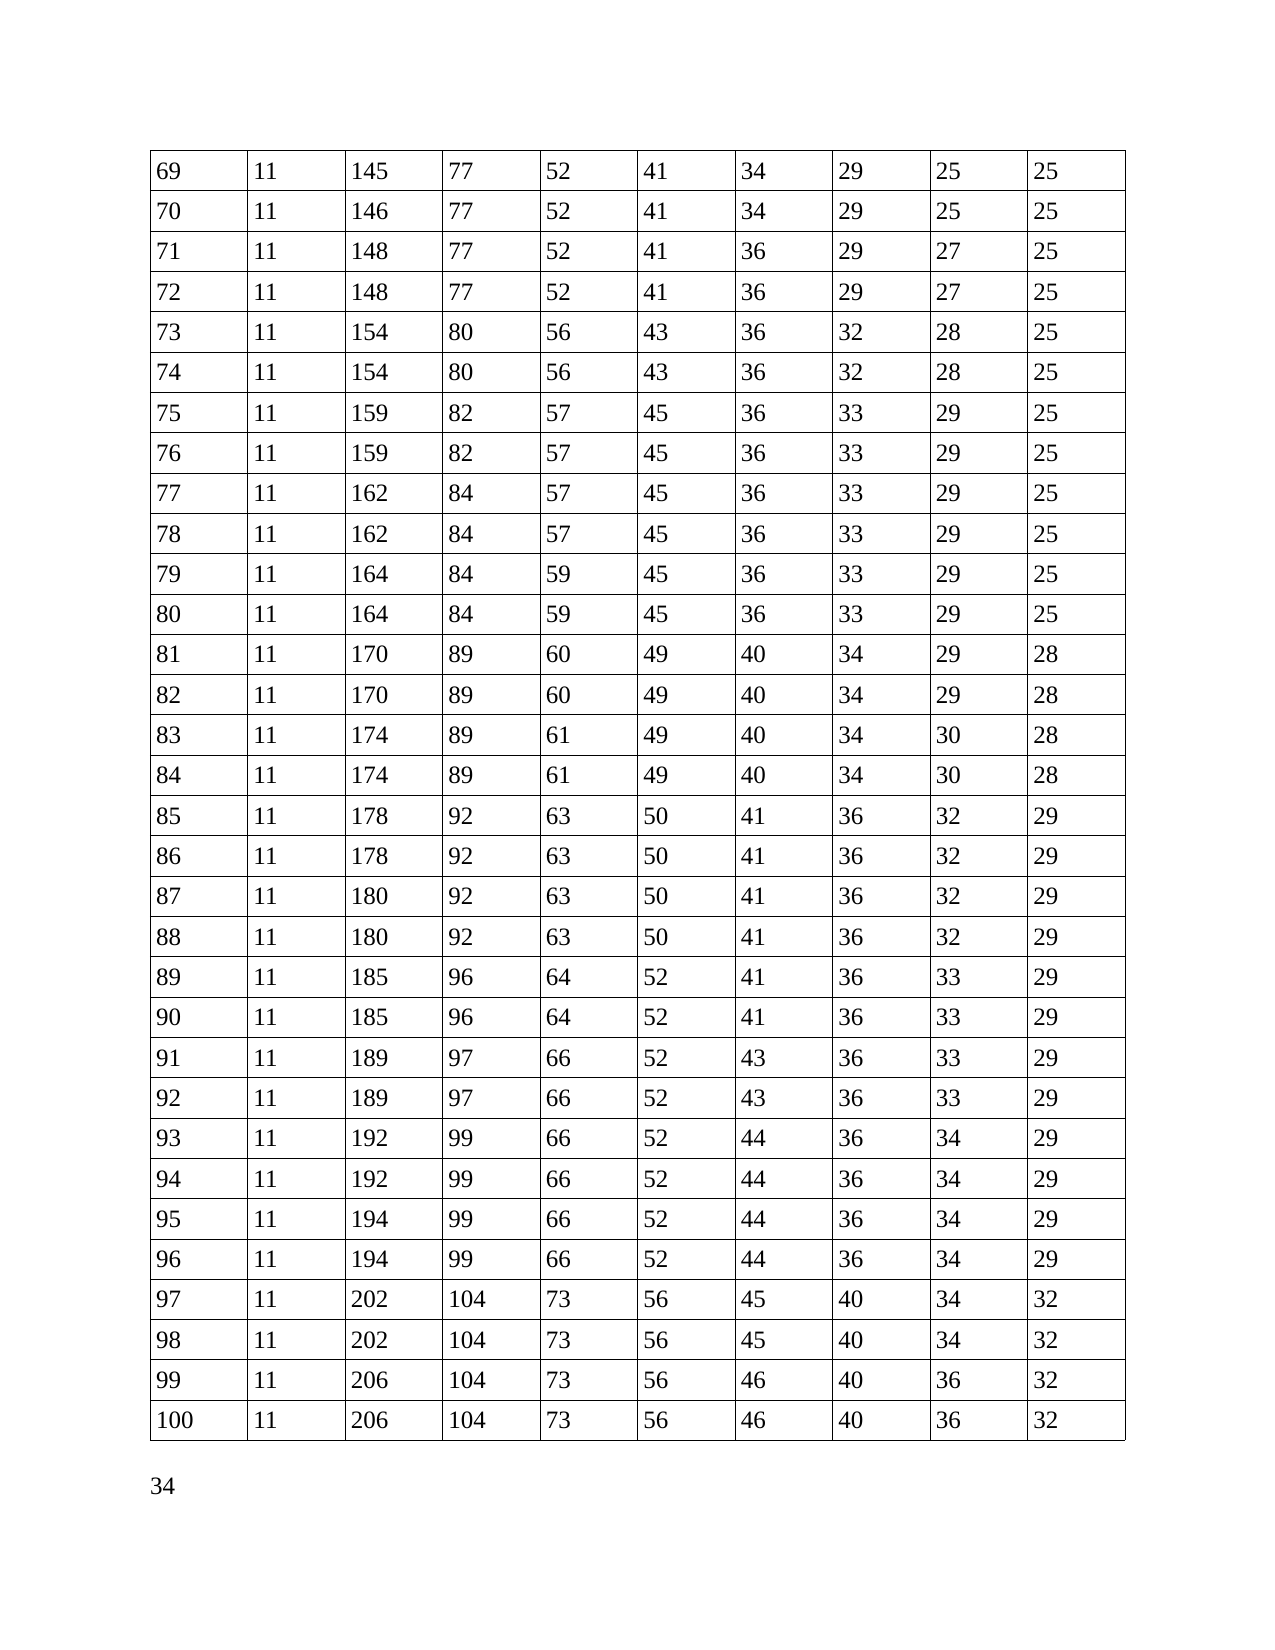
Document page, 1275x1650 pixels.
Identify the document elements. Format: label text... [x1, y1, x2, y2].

table_cell 29 [931, 433, 1027, 472]
table_cell 36 [833, 1159, 930, 1198]
table_cell 45 [638, 514, 735, 553]
table_cell 45 [736, 1320, 832, 1359]
table_cell 29 [833, 232, 930, 271]
table_cell 80 [151, 595, 247, 634]
table_cell 11 [248, 393, 345, 432]
table_cell 159 [346, 433, 442, 472]
table_cell 52 [541, 191, 637, 231]
table_cell 180 [346, 917, 442, 956]
table_cell 33 [833, 554, 930, 593]
table_cell 33 [931, 998, 1027, 1037]
table_cell 32 [833, 312, 930, 352]
table_cell 45 [638, 433, 735, 472]
table_cell 99 [443, 1159, 540, 1198]
table_cell 29 [1028, 1078, 1125, 1117]
table_cell 73 [541, 1360, 637, 1400]
table_cell 25 [1028, 312, 1125, 352]
table_cell 77 [443, 191, 540, 231]
table_cell 80 [443, 312, 540, 352]
table_cell 178 [346, 796, 442, 835]
table_cell 70 [151, 191, 247, 231]
table_cell 29 [1028, 1159, 1125, 1198]
table_cell 52 [541, 151, 637, 190]
table_cell 11 [248, 191, 345, 231]
table_cell 194 [346, 1199, 442, 1238]
table_cell 78 [151, 514, 247, 553]
table_cell 45 [736, 1280, 832, 1319]
table_cell 44 [736, 1199, 832, 1238]
table_cell 40 [736, 635, 832, 674]
table_cell 64 [541, 957, 637, 997]
table_cell 99 [151, 1360, 247, 1400]
table_cell 45 [638, 474, 735, 513]
table_cell 29 [931, 514, 1027, 553]
table_cell 92 [443, 877, 540, 916]
table_cell 92 [443, 836, 540, 876]
table_cell 36 [931, 1360, 1027, 1400]
table_cell 164 [346, 554, 442, 593]
table_cell 30 [931, 715, 1027, 755]
table_cell 41 [736, 796, 832, 835]
table_cell 41 [638, 151, 735, 190]
table_cell 52 [638, 1240, 735, 1279]
table_cell 49 [638, 675, 735, 714]
table_cell 11 [248, 312, 345, 352]
table_cell 34 [736, 151, 832, 190]
table_cell 34 [931, 1280, 1027, 1319]
table_cell 52 [638, 1119, 735, 1158]
table_cell 29 [1028, 1199, 1125, 1238]
table_cell 99 [443, 1199, 540, 1238]
table_cell 202 [346, 1320, 442, 1359]
table_cell 32 [1028, 1401, 1125, 1440]
table_cell 32 [833, 353, 930, 392]
table_cell 99 [443, 1119, 540, 1158]
table_cell 100 [151, 1401, 247, 1440]
table_cell 75 [151, 393, 247, 432]
table_cell 194 [346, 1240, 442, 1279]
table_cell 86 [151, 836, 247, 876]
table_cell 73 [541, 1320, 637, 1359]
table_cell 57 [541, 514, 637, 553]
table_cell 52 [638, 957, 735, 997]
table_cell 74 [151, 353, 247, 392]
table_cell 50 [638, 877, 735, 916]
table_cell 41 [736, 957, 832, 997]
table_cell 11 [248, 474, 345, 513]
table_cell 60 [541, 675, 637, 714]
table_cell 46 [736, 1401, 832, 1440]
table_cell 60 [541, 635, 637, 674]
table_cell 29 [1028, 998, 1125, 1037]
table_cell 94 [151, 1159, 247, 1198]
table_cell 33 [931, 1078, 1027, 1117]
table_cell 57 [541, 474, 637, 513]
table_cell 33 [833, 514, 930, 553]
table_cell 25 [1028, 554, 1125, 593]
table_cell 52 [541, 232, 637, 271]
table_cell 36 [833, 877, 930, 916]
table_cell 79 [151, 554, 247, 593]
table_cell 36 [736, 393, 832, 432]
table_cell 43 [638, 353, 735, 392]
table_cell 95 [151, 1199, 247, 1238]
table_cell 29 [1028, 1038, 1125, 1077]
table_cell 11 [248, 957, 345, 997]
table_cell 34 [833, 715, 930, 755]
table_cell 36 [833, 998, 930, 1037]
table_cell 36 [833, 1199, 930, 1238]
table_cell 27 [931, 232, 1027, 271]
table_cell 29 [1028, 957, 1125, 997]
table_cell 40 [736, 675, 832, 714]
table_cell 40 [833, 1401, 930, 1440]
table_cell 28 [931, 312, 1027, 352]
table_cell 69 [151, 151, 247, 190]
table_cell 36 [833, 1119, 930, 1158]
table_cell 66 [541, 1119, 637, 1158]
table_cell 36 [736, 595, 832, 634]
table_cell 25 [931, 151, 1027, 190]
table_cell 61 [541, 756, 637, 795]
table_cell 11 [248, 1240, 345, 1279]
table_cell 11 [248, 796, 345, 835]
table_cell 59 [541, 595, 637, 634]
table_cell 11 [248, 1199, 345, 1238]
table_cell 11 [248, 1360, 345, 1400]
table_cell 174 [346, 715, 442, 755]
table_cell 36 [736, 353, 832, 392]
table_cell 56 [638, 1280, 735, 1319]
table_cell 92 [151, 1078, 247, 1117]
table_cell 11 [248, 1078, 345, 1117]
table_cell 185 [346, 957, 442, 997]
table_cell 11 [248, 595, 345, 634]
table_cell 82 [443, 433, 540, 472]
table_cell 84 [443, 474, 540, 513]
table_cell 29 [1028, 1240, 1125, 1279]
table_cell 33 [833, 474, 930, 513]
table_cell 25 [931, 191, 1027, 231]
table_cell 85 [151, 796, 247, 835]
table_cell 73 [541, 1280, 637, 1319]
table_cell 45 [638, 595, 735, 634]
table_cell 33 [931, 957, 1027, 997]
table_cell 32 [931, 917, 1027, 956]
table_cell 41 [736, 836, 832, 876]
table_cell 25 [1028, 272, 1125, 311]
table_cell 83 [151, 715, 247, 755]
table_cell 46 [736, 1360, 832, 1400]
table_cell 81 [151, 635, 247, 674]
table_cell 89 [443, 715, 540, 755]
table_cell 11 [248, 1159, 345, 1198]
table_cell 104 [443, 1401, 540, 1440]
table_cell 29 [931, 635, 1027, 674]
table_cell 145 [346, 151, 442, 190]
table_cell 36 [833, 1038, 930, 1077]
table_cell 34 [833, 675, 930, 714]
table_cell 49 [638, 635, 735, 674]
table_cell 11 [248, 1401, 345, 1440]
table_cell 29 [833, 151, 930, 190]
table_cell 36 [833, 917, 930, 956]
table_cell 28 [1028, 675, 1125, 714]
table_cell 96 [151, 1240, 247, 1279]
table_cell 36 [736, 554, 832, 593]
table_cell 25 [1028, 433, 1125, 472]
table_cell 202 [346, 1280, 442, 1319]
table_cell 40 [736, 756, 832, 795]
table_cell 27 [931, 272, 1027, 311]
table_cell 77 [443, 232, 540, 271]
table_cell 162 [346, 514, 442, 553]
table_cell 148 [346, 272, 442, 311]
table_cell 50 [638, 917, 735, 956]
table_cell 57 [541, 393, 637, 432]
table_cell 36 [736, 312, 832, 352]
table_cell 11 [248, 353, 345, 392]
table_cell 34 [931, 1119, 1027, 1158]
table_cell 82 [151, 675, 247, 714]
table_cell 44 [736, 1119, 832, 1158]
table_cell 84 [443, 554, 540, 593]
table_cell 11 [248, 272, 345, 311]
table_cell 96 [443, 957, 540, 997]
table_cell 63 [541, 917, 637, 956]
table_cell 11 [248, 715, 345, 755]
table_cell 33 [833, 595, 930, 634]
table_cell 89 [443, 756, 540, 795]
table_cell 41 [638, 272, 735, 311]
table_cell 77 [443, 272, 540, 311]
table_cell 56 [638, 1320, 735, 1359]
table_cell 29 [931, 595, 1027, 634]
table_cell 72 [151, 272, 247, 311]
table_cell 43 [638, 312, 735, 352]
table_cell 34 [931, 1320, 1027, 1359]
table_cell 36 [736, 272, 832, 311]
table_cell 206 [346, 1401, 442, 1440]
table_cell 90 [151, 998, 247, 1037]
table_cell 66 [541, 1199, 637, 1238]
table_cell 25 [1028, 353, 1125, 392]
table_cell 159 [346, 393, 442, 432]
table_cell 40 [833, 1280, 930, 1319]
table_cell 91 [151, 1038, 247, 1077]
table_cell 73 [541, 1401, 637, 1440]
table_cell 40 [833, 1360, 930, 1400]
table_cell 11 [248, 151, 345, 190]
table_cell 63 [541, 796, 637, 835]
table_cell 63 [541, 877, 637, 916]
table_cell 29 [1028, 877, 1125, 916]
table_cell 29 [931, 675, 1027, 714]
table_cell 28 [1028, 756, 1125, 795]
table_cell 25 [1028, 595, 1125, 634]
table_cell 84 [443, 514, 540, 553]
table_cell 28 [1028, 635, 1125, 674]
table_cell 52 [638, 998, 735, 1037]
table_cell 164 [346, 595, 442, 634]
table_cell 73 [151, 312, 247, 352]
table_cell 36 [736, 433, 832, 472]
table_cell 11 [248, 1038, 345, 1077]
table_cell 36 [736, 232, 832, 271]
table_cell 52 [638, 1038, 735, 1077]
table_cell 25 [1028, 514, 1125, 553]
table_cell 104 [443, 1280, 540, 1319]
table_cell 40 [833, 1320, 930, 1359]
table_cell 89 [443, 675, 540, 714]
table_cell 32 [1028, 1360, 1125, 1400]
table_cell 76 [151, 433, 247, 472]
table_cell 178 [346, 836, 442, 876]
table_cell 63 [541, 836, 637, 876]
table_cell 66 [541, 1159, 637, 1198]
table_cell 180 [346, 877, 442, 916]
table_cell 189 [346, 1078, 442, 1117]
table_cell 56 [638, 1401, 735, 1440]
table_cell 11 [248, 554, 345, 593]
table_cell 98 [151, 1320, 247, 1359]
table_cell 36 [931, 1401, 1027, 1440]
table_cell 29 [833, 272, 930, 311]
table_cell 11 [248, 1119, 345, 1158]
table_cell 25 [1028, 191, 1125, 231]
table_cell 11 [248, 675, 345, 714]
table_cell 92 [443, 796, 540, 835]
table_cell 154 [346, 312, 442, 352]
table_cell 59 [541, 554, 637, 593]
table_cell 80 [443, 353, 540, 392]
table_cell 154 [346, 353, 442, 392]
table_cell 29 [931, 474, 1027, 513]
table_cell 11 [248, 756, 345, 795]
table_cell 11 [248, 514, 345, 553]
table_cell 146 [346, 191, 442, 231]
table_cell 50 [638, 836, 735, 876]
table_cell 25 [1028, 151, 1125, 190]
table_cell 82 [443, 393, 540, 432]
table_cell 174 [346, 756, 442, 795]
table_cell 36 [833, 957, 930, 997]
table_cell 28 [931, 353, 1027, 392]
table_cell 36 [736, 474, 832, 513]
table_cell 36 [833, 1078, 930, 1117]
table_cell 41 [638, 232, 735, 271]
table_cell 34 [833, 756, 930, 795]
table_cell 89 [443, 635, 540, 674]
table_cell 36 [833, 1240, 930, 1279]
table_cell 25 [1028, 232, 1125, 271]
table_cell 41 [638, 191, 735, 231]
table_cell 104 [443, 1320, 540, 1359]
table_cell 97 [443, 1078, 540, 1117]
table_cell 34 [931, 1199, 1027, 1238]
table_cell 25 [1028, 393, 1125, 432]
table_cell 32 [931, 877, 1027, 916]
table_cell 84 [443, 595, 540, 634]
table_cell 49 [638, 715, 735, 755]
table_cell 189 [346, 1038, 442, 1077]
table_cell 104 [443, 1360, 540, 1400]
table_cell 45 [638, 393, 735, 432]
table_cell 29 [931, 554, 1027, 593]
table_cell 40 [736, 715, 832, 755]
table_cell 32 [1028, 1280, 1125, 1319]
table_cell 11 [248, 998, 345, 1037]
table_cell 52 [638, 1078, 735, 1117]
table_cell 87 [151, 877, 247, 916]
table_cell 77 [443, 151, 540, 190]
table_cell 50 [638, 796, 735, 835]
table_cell 11 [248, 836, 345, 876]
table_cell 170 [346, 675, 442, 714]
table_cell 45 [638, 554, 735, 593]
table_cell 34 [931, 1159, 1027, 1198]
table_cell 36 [833, 836, 930, 876]
table_cell 34 [736, 191, 832, 231]
table_cell 96 [443, 998, 540, 1037]
table_cell 89 [151, 957, 247, 997]
table_cell 11 [248, 635, 345, 674]
table_cell 77 [151, 474, 247, 513]
table_cell 29 [1028, 796, 1125, 835]
table_cell 25 [1028, 474, 1125, 513]
table_cell 32 [931, 836, 1027, 876]
table_cell 56 [638, 1360, 735, 1400]
table_cell 56 [541, 312, 637, 352]
table_cell 29 [1028, 836, 1125, 876]
table_cell 192 [346, 1159, 442, 1198]
table_cell 52 [541, 272, 637, 311]
table_cell 84 [151, 756, 247, 795]
table_cell 41 [736, 998, 832, 1037]
table_cell 56 [541, 353, 637, 392]
table_cell 11 [248, 232, 345, 271]
table_cell 34 [931, 1240, 1027, 1279]
table_cell 32 [1028, 1320, 1125, 1359]
table_cell 30 [931, 756, 1027, 795]
table_cell 36 [736, 514, 832, 553]
table_cell 43 [736, 1038, 832, 1077]
table_cell 11 [248, 433, 345, 472]
table_cell 185 [346, 998, 442, 1037]
table_cell 33 [833, 393, 930, 432]
table_cell 97 [443, 1038, 540, 1077]
table_cell 28 [1028, 715, 1125, 755]
table_cell 33 [931, 1038, 1027, 1077]
table_cell 61 [541, 715, 637, 755]
table_cell 49 [638, 756, 735, 795]
table_cell 93 [151, 1119, 247, 1158]
table_cell 66 [541, 1240, 637, 1279]
table_cell 36 [833, 796, 930, 835]
table_cell 57 [541, 433, 637, 472]
table_cell 33 [833, 433, 930, 472]
table_cell 66 [541, 1038, 637, 1077]
table_cell 71 [151, 232, 247, 271]
table_cell 11 [248, 1280, 345, 1319]
table_cell 29 [833, 191, 930, 231]
table_cell 29 [1028, 1119, 1125, 1158]
table_cell 11 [248, 917, 345, 956]
table_cell 41 [736, 877, 832, 916]
table_cell 92 [443, 917, 540, 956]
table_cell 34 [833, 635, 930, 674]
table_cell 29 [1028, 917, 1125, 956]
table_cell 88 [151, 917, 247, 956]
table_cell 44 [736, 1159, 832, 1198]
table_cell 52 [638, 1199, 735, 1238]
table_cell 29 [931, 393, 1027, 432]
table_cell 192 [346, 1119, 442, 1158]
table_cell 97 [151, 1280, 247, 1319]
table_cell 66 [541, 1078, 637, 1117]
table_cell 206 [346, 1360, 442, 1400]
table_cell 32 [931, 796, 1027, 835]
table_cell 41 [736, 917, 832, 956]
table_cell 44 [736, 1240, 832, 1279]
table_cell 43 [736, 1078, 832, 1117]
table_cell 162 [346, 474, 442, 513]
table_cell 64 [541, 998, 637, 1037]
table_cell 11 [248, 877, 345, 916]
table_cell 99 [443, 1240, 540, 1279]
table_cell 148 [346, 232, 442, 271]
table_cell 11 [248, 1320, 345, 1359]
table_cell 170 [346, 635, 442, 674]
table_cell 52 [638, 1159, 735, 1198]
